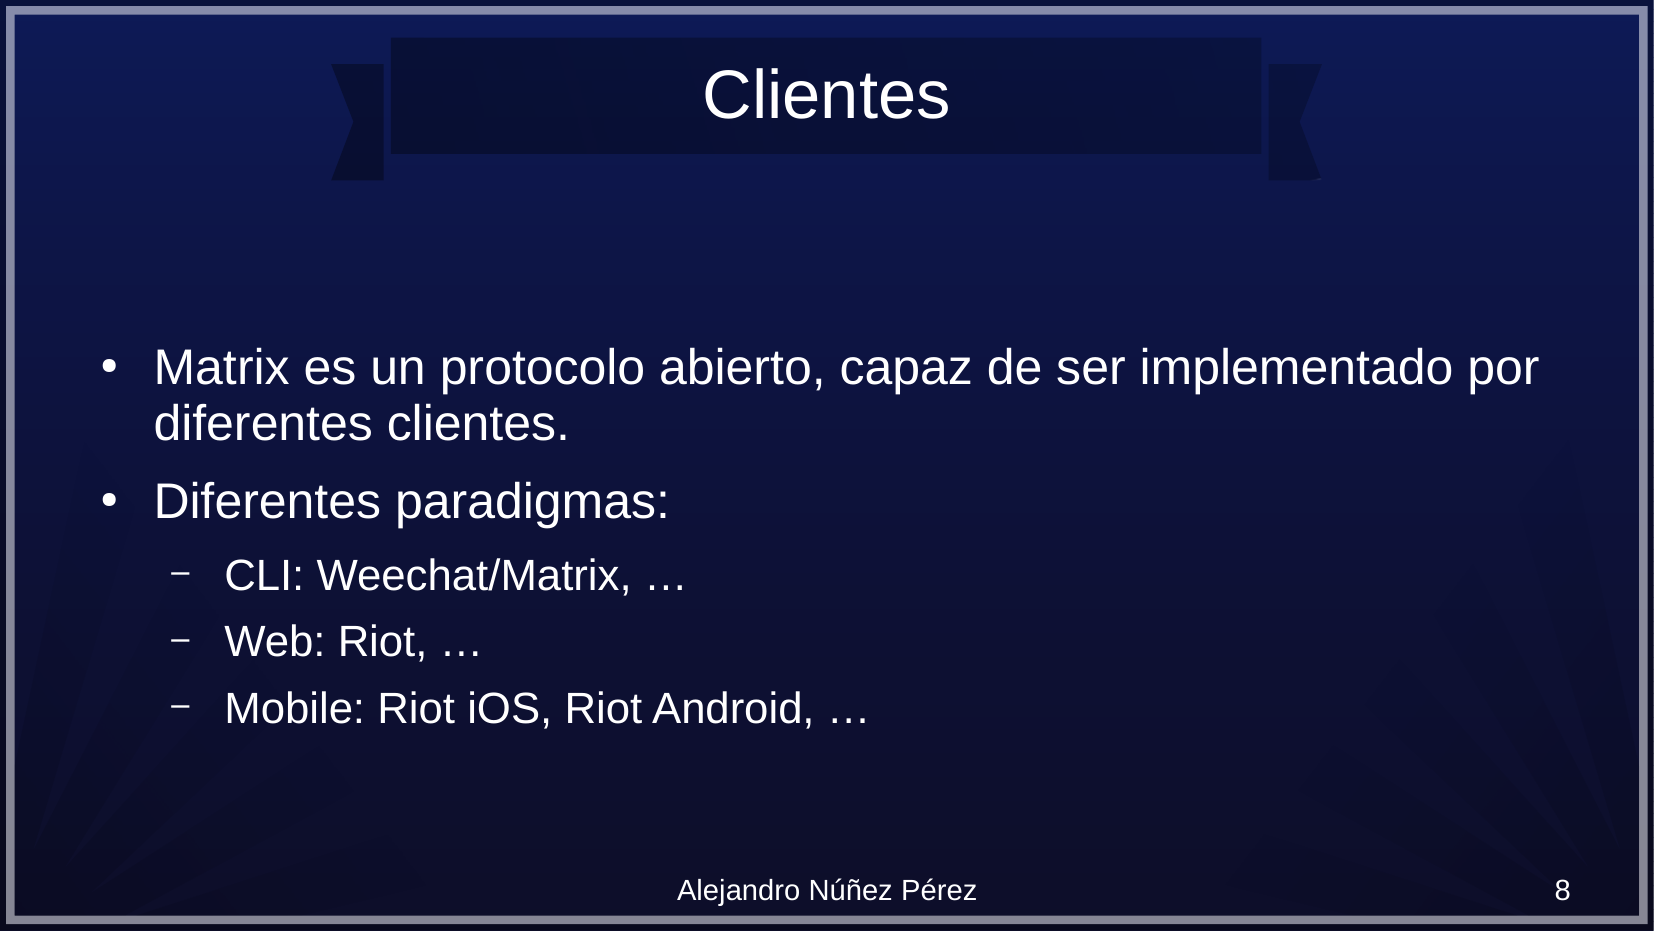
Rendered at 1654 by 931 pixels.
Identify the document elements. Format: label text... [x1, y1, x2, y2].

title Clientes [389, 35, 1264, 154]
list Matrix es un protocolo abierto, capaz de ser implementado por diferentes clientes. Diferentes paradigmas: CLI: Weechat/Matrix, … Web: Riot, … Mobile: Riot iOS, Riot Android, … [82, 224, 1571, 848]
